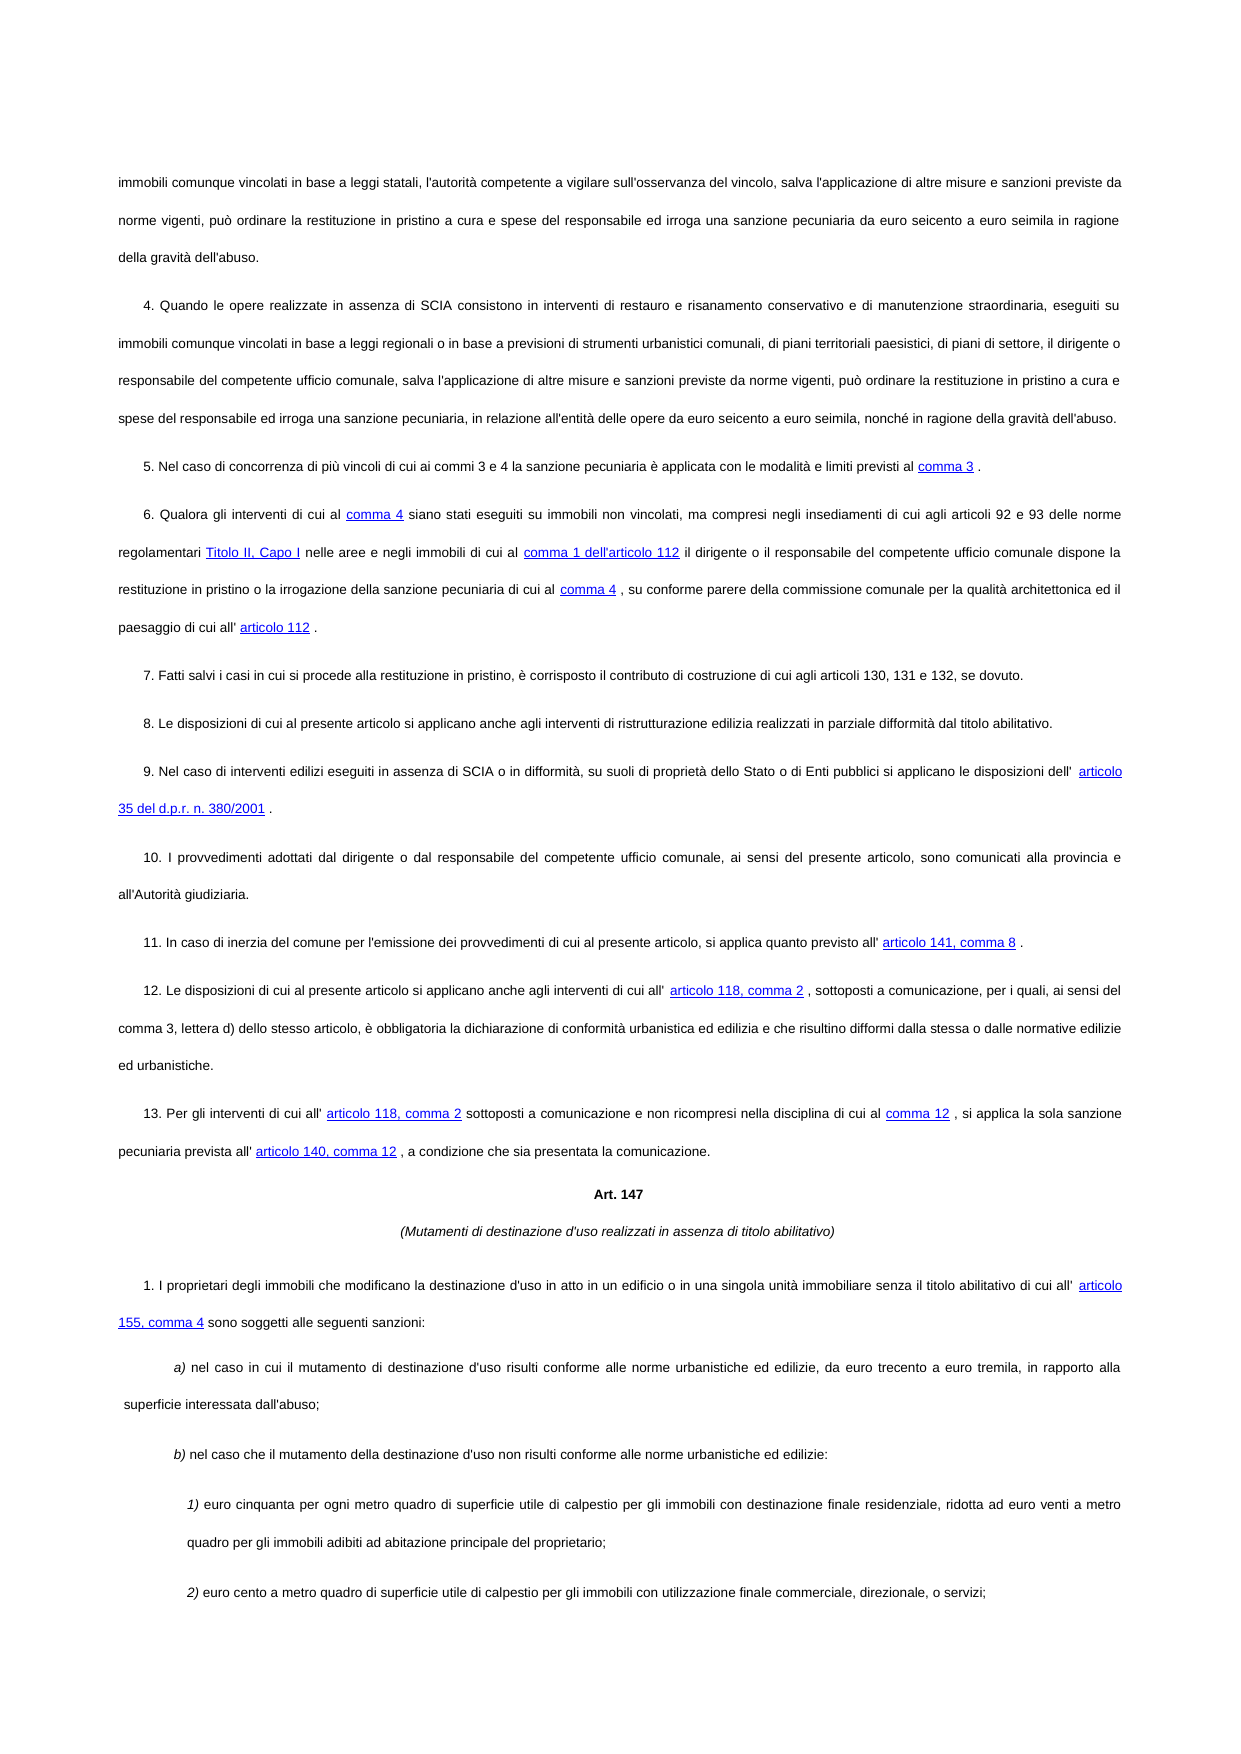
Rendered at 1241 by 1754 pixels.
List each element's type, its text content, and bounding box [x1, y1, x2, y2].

table_header immobili comunque vincolati in base a leggi statali, l'autorità competente a vigilare sull'osservanza del vincolo, salva l'applicazione di altre misure e sanzioni previste da norme vigenti, può ordinare la restituzione in pristino a cura e spese del responsabile ed irroga una sanzione pecuniaria da euro seicento a euro seimila in ragione della gravità dell'abuso. 4. Quando le opere realizzate in assenza di SCIA consistono in interventi di restauro e risanamento conservativo e di manutenzione straordinaria, eseguiti su immobili comunque vincolati in base a leggi regionali o in base a previsioni di strumenti urbanistici comunali, di piani territoriali paesistici, di piani di settore, il dirigente o responsabile del competente ufficio comunale, salva l'applicazione di altre misure e sanzioni previste da norme vigenti, può ordinare la restituzione in pristino a cura e spese del responsabile ed irroga una sanzione pecuniaria, in relazione all'entità delle opere da euro seicento a euro seimila, nonché in ragione della gravità dell'abuso. 5. Nel caso di concorrenza di più vincoli di cui ai commi 3 e 4 la sanzione pecuniaria è applicata con le modalità e limiti previsti al comma 3 . 6. Qualora gli interventi di cui al comma 4 siano stati eseguiti su immobili non vincolati, ma compresi negli insediamenti di cui agli articoli 92 e 93 delle norme regolamentari Titolo II, Capo I nelle aree e negli immobili di cui al comma 1 dell'articolo 112 il dirigente o il responsabile del competente ufficio comunale dispone la restituzione in pristino o la irrogazione della sanzione pecuniaria di cui al comma 4 , su conforme parere della commissione comunale per la qualità architettonica ed il paesaggio di cui all' articolo 112 . 7. Fatti salvi i casi in cui si procede alla restituzione in pristino, è corrisposto il contributo di costruzione di cui agli articoli 130, 131 e 132, se dovuto. 8. Le disposizioni di cui al presente articolo si applicano anche agli interventi di ristrutturazione edilizia realizzati in parziale difformità dal titolo abilitativo. 9. Nel caso di interventi edilizi eseguiti in assenza di SCIA o in difformità, su suoli di proprietà dello Stato o di Enti pubblici si applicano le disposizioni dell' articolo 35 del d.p.r. n. 380/2001 . 10. I provvedimenti adottati dal dirigente o dal responsabile del competente ufficio comunale, ai sensi del presente articolo, sono comunicati alla provincia e all'Autorità giudiziaria. 11. In caso di inerzia del comune per l'emissione dei provvedimenti di cui al presente articolo, si applica quanto previsto all' articolo 141, comma 8 . 12. Le disposizioni di cui al presente articolo si applicano anche agli interventi di cui all' articolo 118, comma 2 , sottoposti a comunicazione, per i quali, ai sensi del comma 3, lettera d) dello stesso articolo, è obbligatoria la dichiarazione di conformità urbanistica ed edilizia e che risultino difformi dalla stessa o dalle normative edilizie ed urbanistiche. 13. Per gli interventi di cui all' articolo 118, comma 2 sottoposti a comunicazione e non ricompresi nella disciplina di cui al comma 12 , si applica la sola sanzione pecuniaria prevista all' articolo 140, comma 12 , a condizione che sia presentata la comunicazione. Art. 147 (Mutamenti di destinazione d'uso realizzati in assenza di titolo abilitativo) 1. I proprietari degli immobili che modificano la destinazione d'uso in atto in un edificio o in una singola unità immobiliare senza il titolo abilitativo di cui all' articolo 155, comma 4 sono soggetti alle seguenti sanzioni: a) nel caso in cui il mutamento di destinazione d'uso risulti conforme alle norme urbanistiche ed edilizie, da euro trecento a euro tremila, in rapporto alla superficie interessata dall'abuso; b) nel caso che il mutamento della destinazione d'uso non risulti conforme alle norme urbanistiche ed edilizie: 1) euro cinquanta per ogni metro quadro di superficie utile di calpestio per gli immobili con destinazione finale residenziale, ridotta ad euro venti a metro quadro per gli immobili adibiti ad abitazione principale del proprietario; 2) euro cento a metro quadro di superficie utile di calpestio per gli immobili con utilizzazione finale commerciale, direzionale, o servizi; [118, 148, 1122, 1611]
